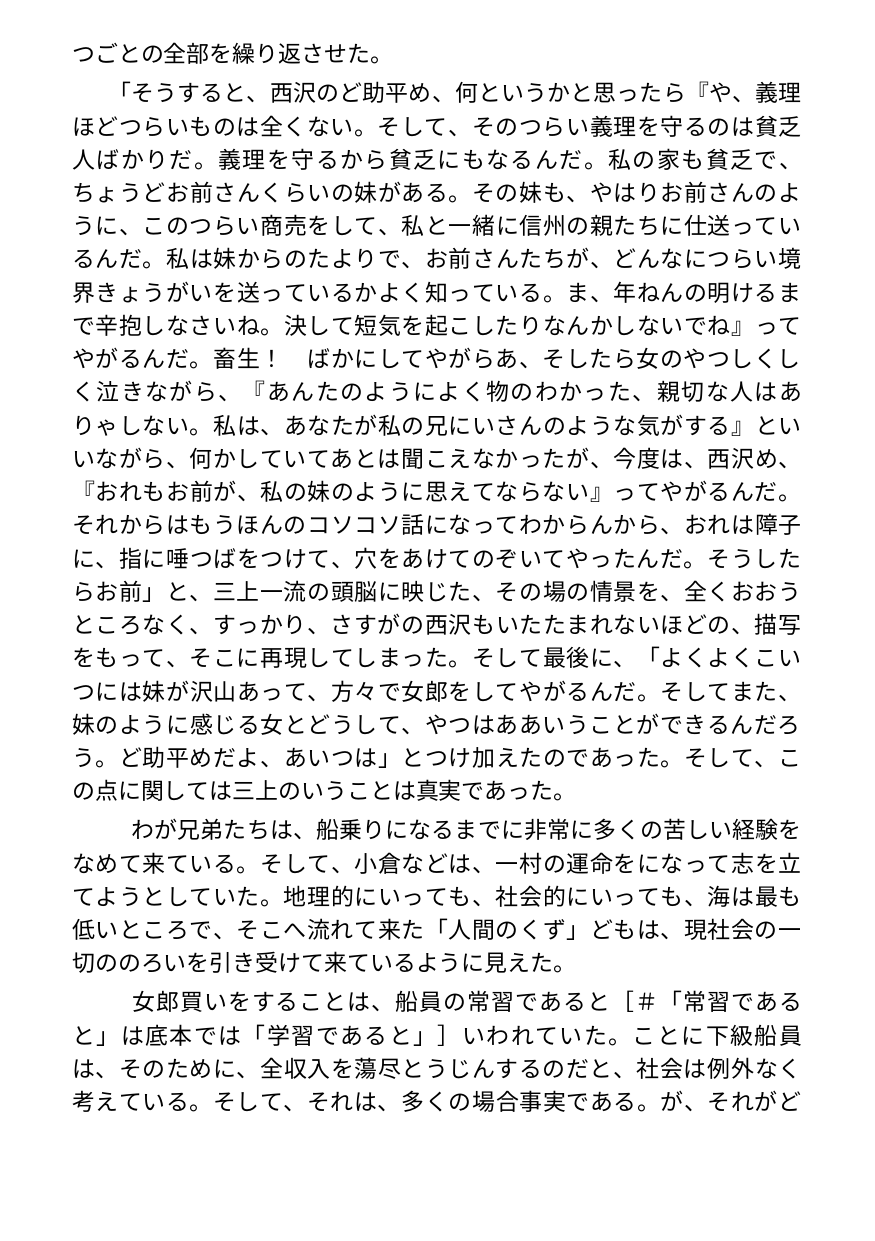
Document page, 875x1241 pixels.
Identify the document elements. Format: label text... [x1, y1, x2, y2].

text つごとの全部を繰り返させた。 [72, 36, 802, 69]
text わが兄弟たちは、船乗りになるまでに非常に多くの苦しい経験をなめて来ている。そして、小倉などは、一村の運命をになって志を立てようとしていた。地理的にいっても、社会的にいっても、海は最も低いところで、そこへ流れて来た「人間のくず」どもは、現社会の一切ののろいを引き受けて来ているように見えた。 [72, 812, 802, 978]
text 女郎買いをすることは、船員の常習であると［＃「常習であると」は底本では「学習であると」］いわれていた。ことに下級船員は、そのために、全収入を蕩尽とうじんするのだと、社会は例外なく考えている。そして、それは、多くの場合事実である。が、それがど [72, 984, 802, 1117]
text 「そうすると、西沢のど助平め、何というかと思ったら『や、義理ほどつらいものは全くない。そして、そのつらい義理を守るのは貧乏人ばかりだ。義理を守るから貧乏にもなるんだ。私の家も貧乏で、ちょうどお前さんくらいの妹がある。その妹も、やはりお前さんのように、このつらい商売をして、私と一緒に信州の親たちに仕送っているんだ。私は妹からのたよりで、お前さんたちが、どんなにつらい境界きょうがいを送っているかよく知っている。ま、年ねんの明けるまで辛抱しなさいね。決して短気を起こしたりなんかしないでね』ってやがるんだ。畜生！ ばかにしてやがらあ、そしたら女のやつしくしく泣きながら、『あんたのようによく物のわかった、親切な人はありゃしない。私は、あなたが私の兄にいさんのような気がする』といいながら、何かしていてあとは聞こえなかったが、今度は、西沢め、『おれもお前が、私の妹のように思えてならない』ってやがるんだ。それからはもうほんのコソコソ話になってわからんから、おれは障子に、指に唾つばをつけて、穴をあけてのぞいてやったんだ。そうしたらお前」と、三上一流の頭脳に映じた、その場の情景を、全くおおうところなく、すっかり、さすがの西沢もいたたまれないほどの、描写をもって、そこに再現してしまった。そして最後に、「よくよくこいつには妹が沢山あって、方々で女郎をしてやがるんだ。そしてまた、妹のように感じる女とどうして、やつはああいうことができるんだろう。ど助平めだよ、あいつは」とつけ加えたのであった。そして、この点に関しては三上のいうことは真実であった。 [72, 75, 802, 806]
